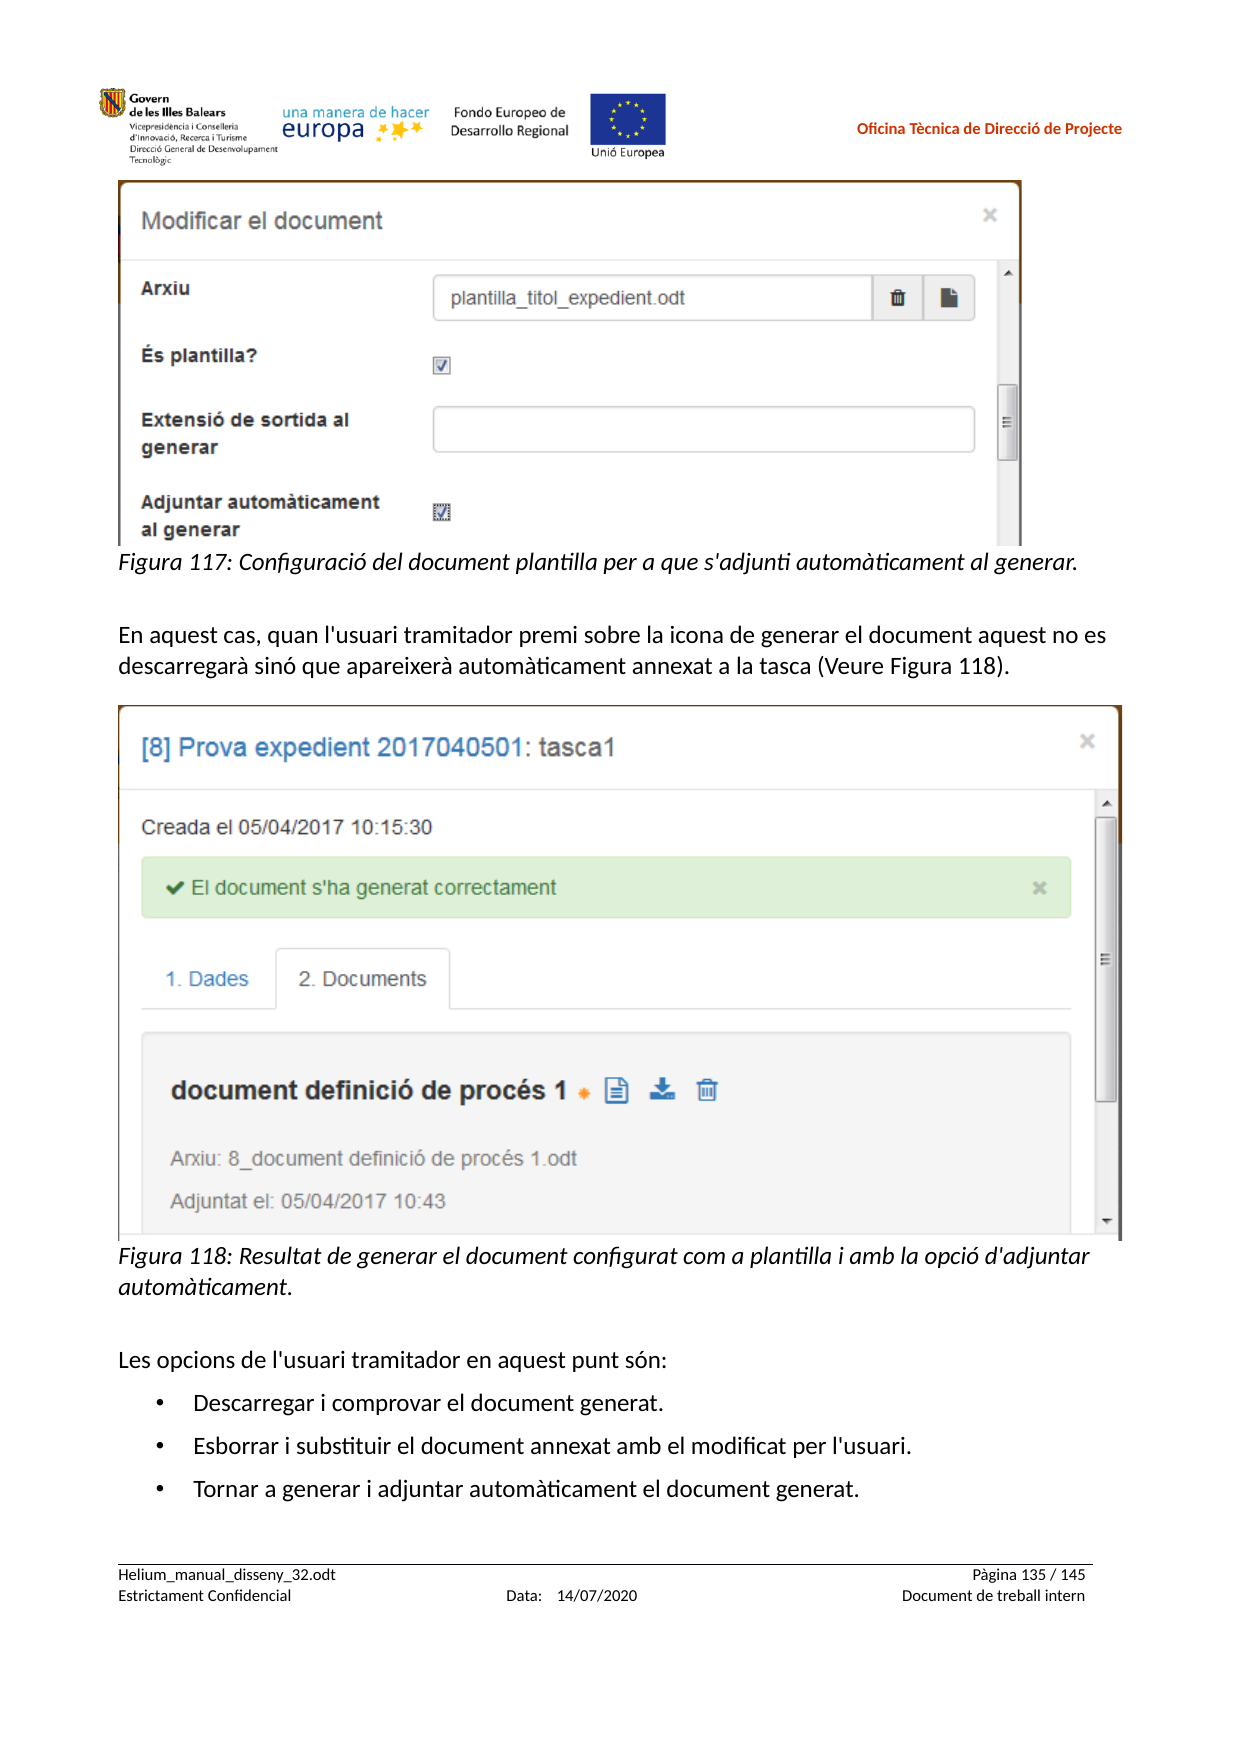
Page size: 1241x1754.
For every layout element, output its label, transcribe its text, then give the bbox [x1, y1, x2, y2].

text Figura 117: Configuració del document plantilla per a que s'adjunti automàticament al generar. [118, 544, 1122, 576]
text Les opcions de l'usuari tramitador en aquest punt són: [118, 1344, 1122, 1375]
picture [118, 705, 1123, 1241]
list Tornar a generar i adjuntar automàticament el document generat. [156, 1473, 1122, 1504]
picture [99, 87, 668, 166]
text Figura 118: Resultat de generar el document configurat com a plantilla i amb la opció d'adjuntar automàticament. [118, 1241, 1122, 1301]
list Esborrar i substituir el document annexat amb el modificat per l'usuari. [156, 1431, 1122, 1461]
text En aquest cas, quan l'usuari tramitador premi sobre la icona de generar el document aquest no es descarregarà sinó que apareixerà automàticament annexat a la tasca (Veure Figura 118). [118, 619, 1122, 680]
list Descarregar i comprovar el document generat. [156, 1387, 1122, 1418]
picture [118, 180, 1022, 546]
